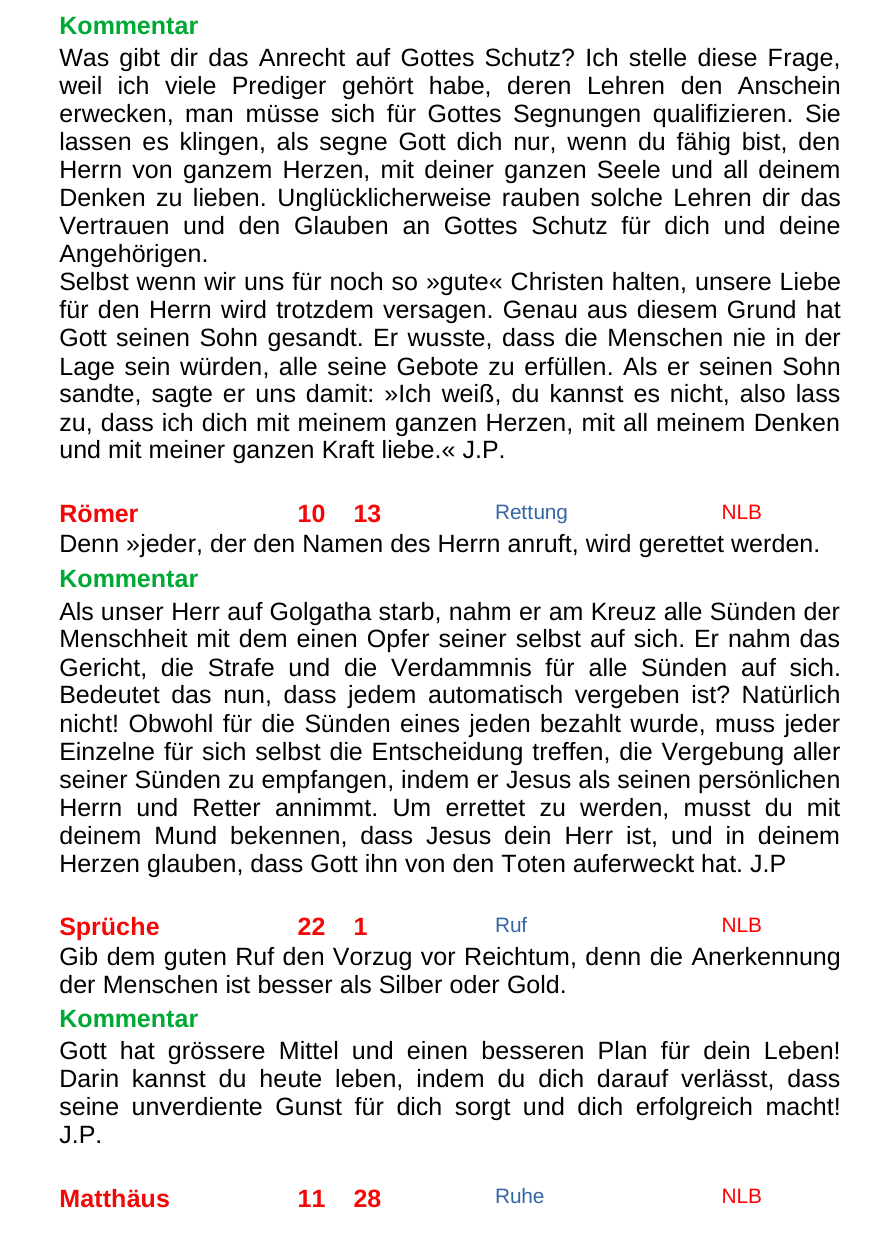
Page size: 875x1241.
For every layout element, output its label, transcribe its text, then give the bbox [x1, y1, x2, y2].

table_cell [495, 1005, 677, 1034]
table_cell [427, 1185, 495, 1214]
table_cell [677, 500, 721, 529]
table_cell [342, 1185, 353, 1214]
table_cell [427, 913, 495, 943]
table_cell [59, 465, 844, 500]
table_cell Rettung [495, 500, 677, 529]
table_cell [427, 565, 495, 594]
table_cell [677, 1185, 721, 1214]
table_cell 22 [298, 913, 342, 943]
table_cell [677, 565, 721, 594]
table_cell [427, 500, 495, 529]
table_cell Ruf [495, 913, 677, 943]
table_cell [342, 12, 353, 41]
table_cell [206, 12, 297, 41]
table_cell 11 [298, 1185, 342, 1214]
table_cell NLB [721, 1185, 844, 1214]
table_cell [427, 1005, 495, 1034]
table_cell Als unser Herr auf Golgatha starb, nahm er am Kreuz alle Sünden der Menschheit mit dem einen Opfer seiner selbst auf sich. Er nahm das Gericht, die Strafe und die Verdammnis für alle Sünden auf sich. Bedeutet das nun, dass jedem automatisch vergeben ist? Natürlich nicht! Obwohl für die Sünden eines jeden bezahlt wurde, muss jeder Einzelne für sich selbst die Entscheidung treffen, die Vergebung aller seiner Sünden zu empfangen, indem er Jesus als seinen persönlichen Herrn und Retter annimmt. Um errettet zu werden, musst du mit deinem Mund bekennen, dass Jesus dein Herr ist, und in deinem Herzen glauben, dass Gott ihn von den Toten auferweckt hat. J.P [59, 598, 842, 878]
table_cell [59, 878, 844, 913]
table_cell 1 [353, 913, 427, 943]
table_cell [298, 12, 342, 41]
table_cell [677, 1005, 721, 1034]
table_cell [206, 1005, 297, 1034]
table_cell [353, 565, 427, 594]
table_cell [59, 1149, 844, 1185]
table_cell Ruhe [495, 1185, 677, 1214]
table_cell [677, 913, 721, 943]
table_cell [427, 12, 495, 41]
table_cell Was gibt dir das Anrecht auf Gottes Schutz? Ich stelle diese Frage, weil ich viele Prediger gehört habe, deren Lehren den Anschein erwecken, man müsse sich für Gottes Segnungen qualifizieren. Sie lassen es klingen, als segne Gott dich nur, wenn du fähig bist, den Herrn von ganzem Herzen, mit deiner ganzen Seele und all deinem Denken zu lieben. Unglücklicherweise rauben solche Lehren dir das Vertrauen und den Glauben an Gottes Schutz für dich und deine Angehörigen. Selbst wenn wir uns für noch so »gute« Christen halten, unsere Liebe für den Herrn wird trotzdem versagen. Genau aus diesem Grund hat Gott seinen Sohn gesandt. Er wusste, dass die Menschen nie in der Lage sein würden, alle seine Gebote zu erfüllen. Als er seinen Sohn sandte, sagte er uns damit: »Ich weiß, du kannst es nicht, also lass zu, dass ich dich mit meinem ganzen Herzen, mit all meinem Denken und mit meiner ganzen Kraft liebe.« J.P. [59, 44, 842, 464]
table_cell Denn »jeder, der den Namen des Herrn anruft, wird gerettet werden. [59, 530, 842, 559]
table_cell [342, 1005, 353, 1034]
table_cell [721, 565, 842, 594]
table_cell 13 [353, 500, 427, 529]
table_cell 10 [298, 500, 342, 529]
table_cell [59, 999, 844, 1005]
table_cell [206, 565, 297, 594]
table_cell Matthäus [59, 1185, 297, 1214]
table_cell [342, 500, 353, 529]
table_cell [353, 1005, 427, 1034]
table_cell [353, 12, 427, 41]
table_cell Gott hat grössere Mittel und einen besseren Plan für dein Leben! Darin kannst du heute leben, indem du dich darauf verlässt, dass seine unverdiente Gunst für dich sorgt und dich erfolgreich macht! J.P. [59, 1037, 842, 1149]
table_cell Kommentar [59, 12, 206, 41]
table_cell NLB [721, 913, 844, 943]
table_cell [721, 12, 842, 41]
table_cell [721, 1005, 842, 1034]
table_cell [495, 12, 677, 41]
table_cell Gib dem guten Ruf den Vorzug vor Reichtum, denn die Anerkennung der Menschen ist besser als Silber oder Gold. [59, 943, 842, 999]
table_cell Sprüche [59, 913, 297, 943]
table_cell Römer [59, 500, 297, 529]
table_cell [298, 565, 342, 594]
table_cell Kommentar [59, 1005, 206, 1034]
table_cell [342, 565, 353, 594]
table_cell [59, 559, 844, 565]
table_cell [342, 913, 353, 943]
table_cell 28 [353, 1185, 427, 1214]
table_cell [495, 565, 677, 594]
table_cell Kommentar [59, 565, 206, 594]
table_cell [677, 12, 721, 41]
table_cell [298, 1005, 342, 1034]
table_cell NLB [721, 500, 844, 529]
